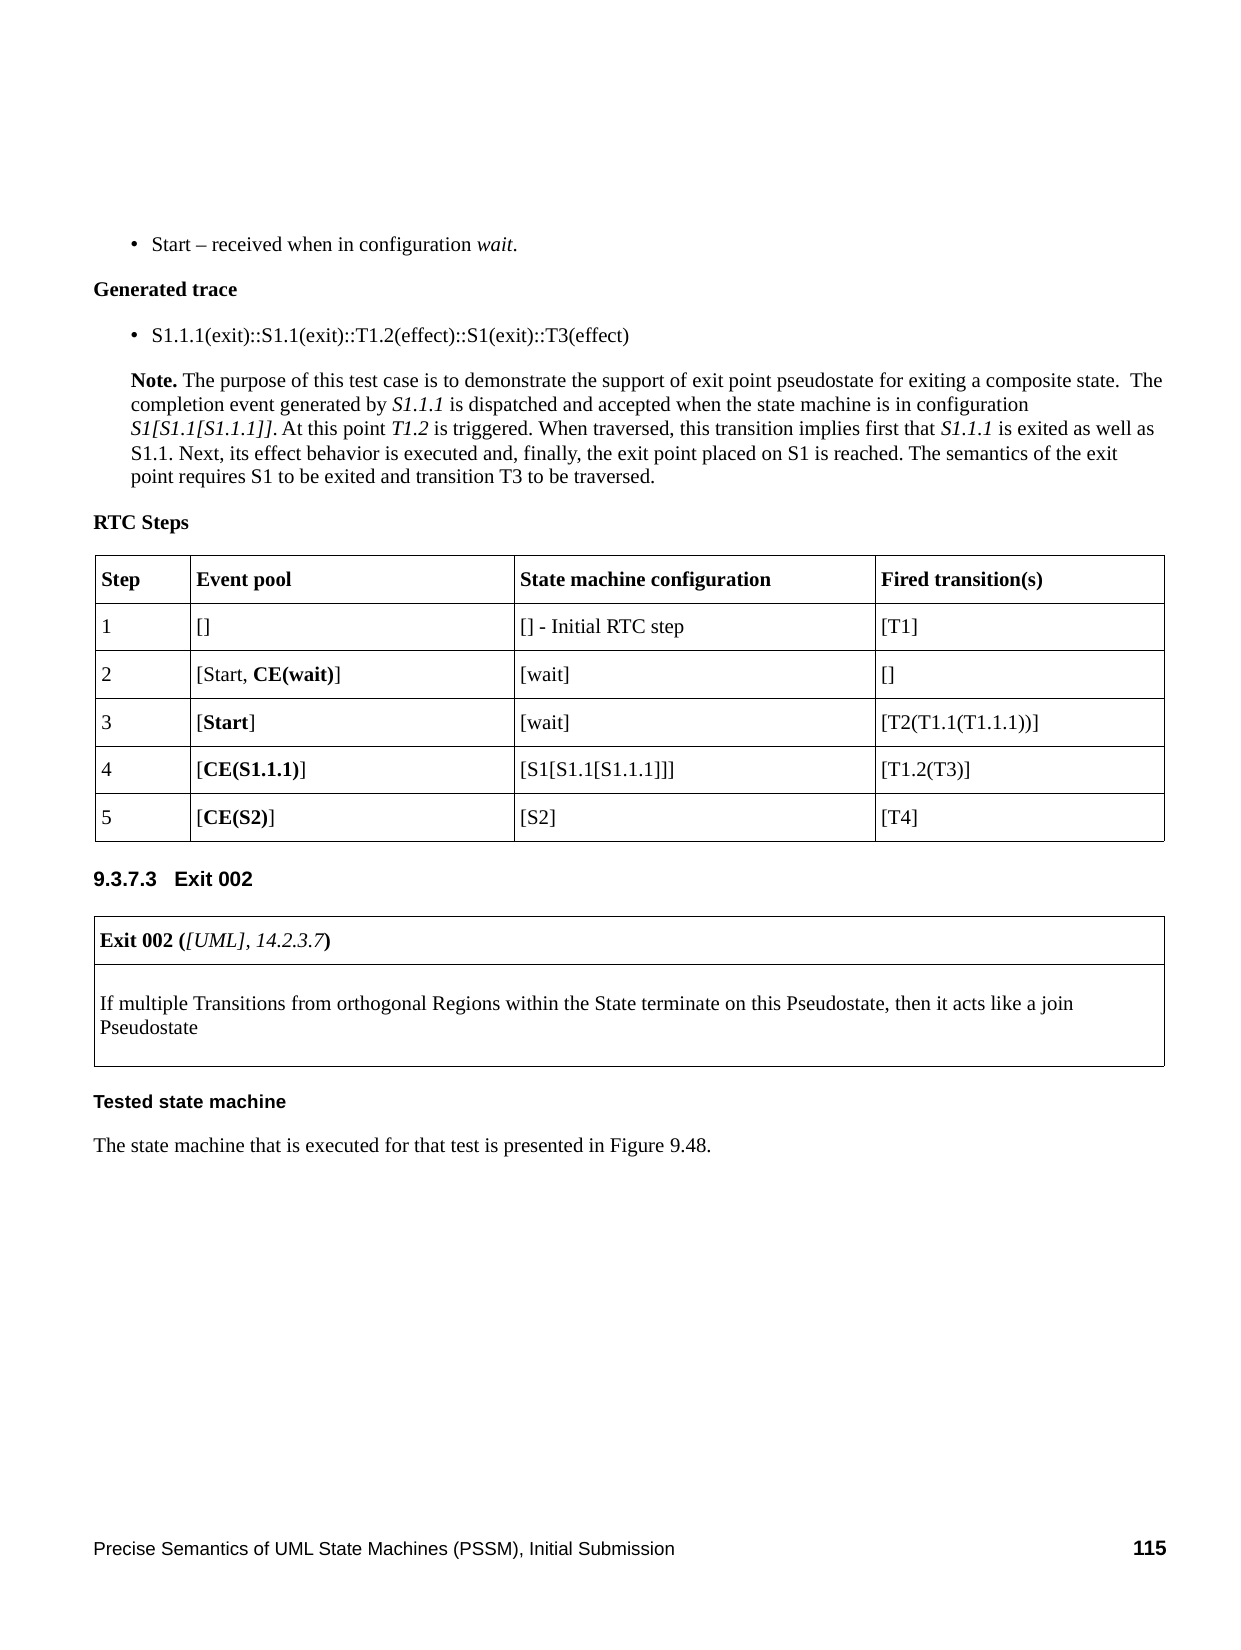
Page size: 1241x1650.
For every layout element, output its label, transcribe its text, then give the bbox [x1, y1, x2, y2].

text Note. The purpose of this test case is to demonstrate the support of exit point pseudostate for exiting a composite state. The completion event generated by S1.1.1 is dispatched and accepted when the state machine is in configuration S1[S1.1[S1.1.1]]. At this point T1.2 is triggered. When traversed, this transition implies first that S1.1.1 is exited as well as S1.1. Next, its effect behavior is executed and, finally, the exit point placed on S1 is reached. The semantics of the exit point requires S1 to be exited and transition T3 to be traversed. [131, 368, 1164, 488]
table_cell [Start] [191, 699, 514, 746]
table_cell 3 [96, 699, 190, 746]
table_cell [T1.2(T3)] [876, 747, 1164, 793]
table_cell [S1[S1.1[S1.1.1]]] [515, 747, 875, 793]
list S1.1.1(exit)::S1.1(exit)::T1.2(effect)::S1(exit)::T3(effect) [131, 322, 1164, 347]
table_cell 1 [96, 604, 190, 650]
table_cell [T1] [876, 604, 1164, 650]
list Start – received when in configuration wait. [131, 231, 1164, 256]
text Generated trace [93, 277, 1164, 301]
table_header State machine configuration [515, 556, 875, 602]
table_cell 5 [96, 794, 190, 841]
subtitle Tested state machine [93, 1091, 1164, 1112]
table_cell [CE(S2)] [191, 794, 514, 841]
table_cell [wait] [515, 699, 875, 746]
table_cell [wait] [515, 651, 875, 698]
table_cell [] [876, 651, 1164, 698]
subtitle Exit 002 [93, 866, 1164, 891]
table_cell [S2] [515, 794, 875, 841]
table_cell [] - Initial RTC step [515, 604, 875, 650]
table_cell [] [191, 604, 514, 650]
table_cell [T4] [876, 794, 1164, 841]
table_header Exit 002 ([UML], 14.2.3.7) [95, 917, 1164, 964]
table_cell 2 [96, 651, 190, 698]
table_cell [CE(S1.1.1)] [191, 747, 514, 793]
table_header Step [96, 556, 190, 602]
table_cell If multiple Transitions from orthogonal Regions within the State terminate on this Pseudostate, then it acts like a join Pseudostate [95, 965, 1164, 1066]
table_cell [T2(T1.1(T1.1.1))] [876, 699, 1164, 746]
table_cell [Start, CE(wait)] [191, 651, 514, 698]
table_cell 4 [96, 747, 190, 793]
text The state machine that is executed for that test is presented in Figure 9.48. [93, 1133, 1164, 1157]
table_header Event pool [191, 556, 514, 602]
text RTC Steps [93, 509, 1164, 534]
table_header Fired transition(s) [876, 556, 1164, 602]
